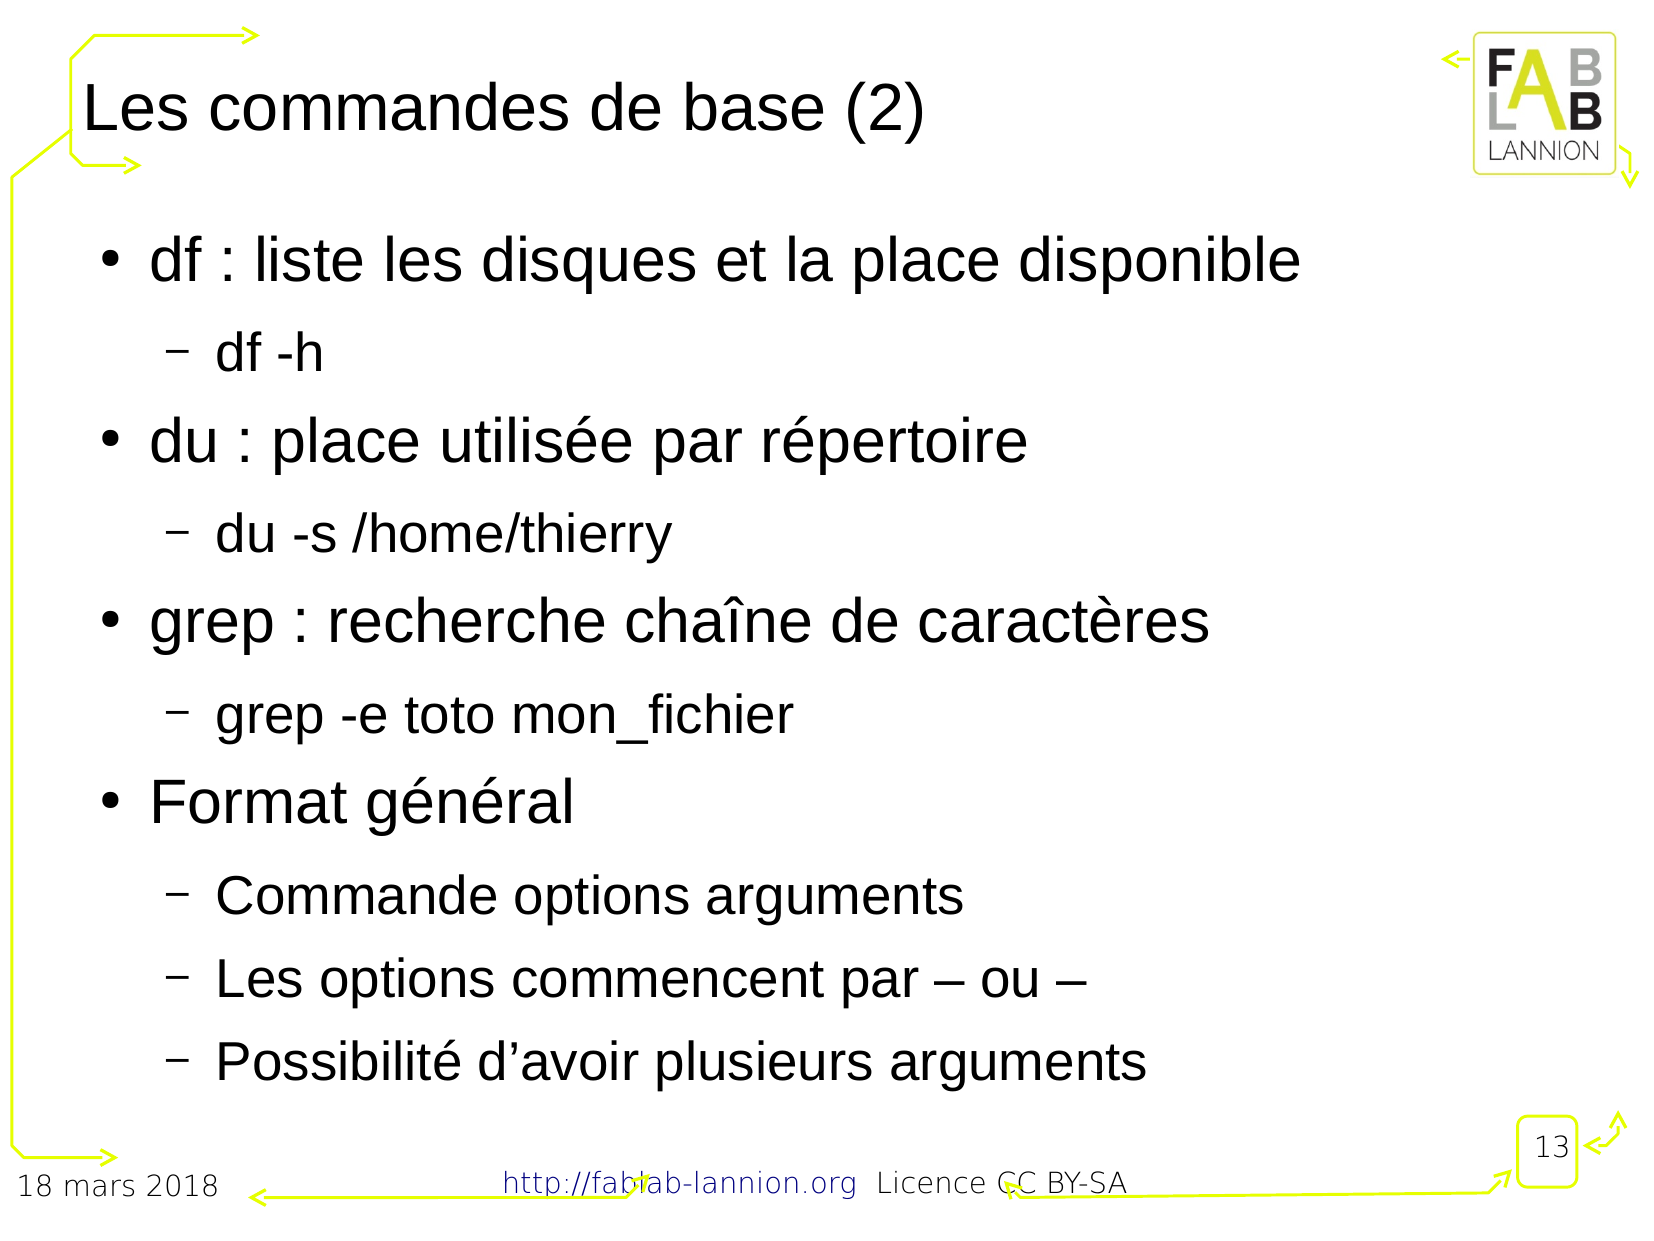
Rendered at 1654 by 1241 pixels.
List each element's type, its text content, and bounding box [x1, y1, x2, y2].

picture [1470, 29, 1619, 178]
title Les commandes de base (2) [82, 49, 1441, 166]
list df : liste les disques et la place disponible df -h du : place utilisée par répertoire du -s /home/thierry grep : recherche chaîne de caractères grep -e toto mon_fichier Format général Commande options arguments Les options commencent par – ou – Possibilité d’avoir plusieurs arguments [82, 224, 1571, 1099]
